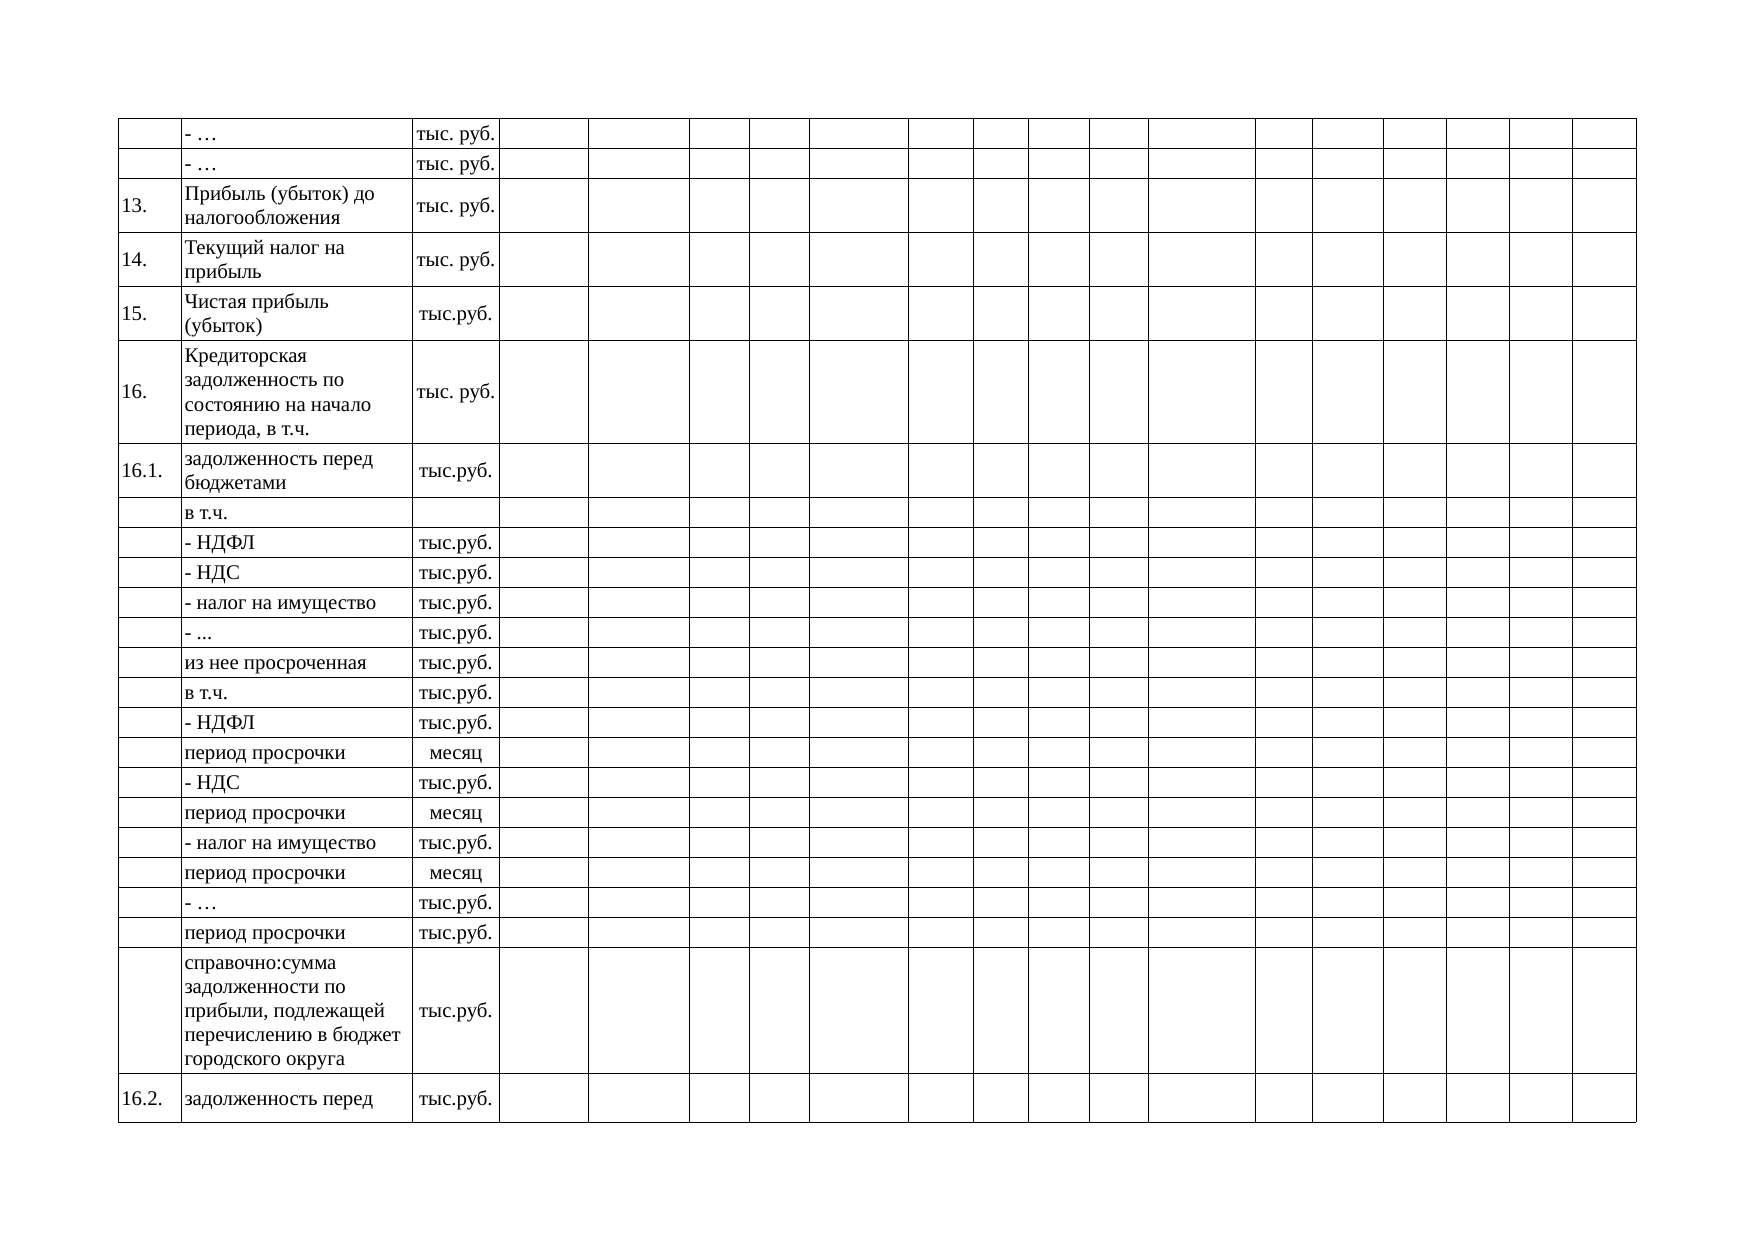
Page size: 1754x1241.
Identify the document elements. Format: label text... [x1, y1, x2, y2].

table_cell [1313, 119, 1383, 148]
table_cell [1256, 948, 1312, 1073]
table_cell [1029, 738, 1089, 767]
table_cell [690, 498, 749, 527]
table_cell [1256, 119, 1312, 148]
table_cell [1149, 888, 1255, 917]
table_cell - … [182, 888, 412, 917]
table_cell [690, 558, 749, 587]
table_cell справочно:сумма задолженности по прибыли, подлежащей перечислению в бюджет городского округа [182, 948, 412, 1073]
table_cell [119, 798, 181, 827]
table_cell [1090, 888, 1148, 917]
table_cell [1313, 888, 1383, 917]
table_cell [690, 444, 749, 497]
table_cell [750, 708, 809, 737]
table_cell тыс. руб. [413, 233, 499, 286]
table_cell [750, 588, 809, 617]
table_cell [1573, 528, 1636, 557]
table_cell 16. [119, 341, 181, 442]
table_cell месяц [413, 738, 499, 767]
table_cell 13. [119, 179, 181, 232]
table_cell [1090, 708, 1148, 737]
table_cell [974, 948, 1028, 1073]
table_cell [1384, 678, 1446, 707]
table_cell [1090, 498, 1148, 527]
table_cell [1090, 528, 1148, 557]
table_cell [690, 588, 749, 617]
table_cell 14. [119, 233, 181, 286]
table_cell [119, 678, 181, 707]
table_cell [1573, 498, 1636, 527]
table_cell [589, 119, 689, 148]
table_cell [500, 768, 588, 797]
table_cell Прибыль (убыток) до налогообложения [182, 179, 412, 232]
table_cell [1029, 444, 1089, 497]
table_cell [500, 1074, 588, 1122]
table_cell 16.2. [119, 1074, 181, 1122]
table_cell тыс. руб. [413, 179, 499, 232]
table_cell - … [182, 119, 412, 148]
table_cell [589, 149, 689, 178]
table_cell [1090, 738, 1148, 767]
table_cell - НДС [182, 768, 412, 797]
table_cell [589, 708, 689, 737]
table_cell [909, 678, 973, 707]
table_cell - НДФЛ [182, 708, 412, 737]
table_cell [810, 858, 908, 887]
table_cell [1090, 179, 1148, 232]
table_cell [1313, 233, 1383, 286]
table_cell [750, 179, 809, 232]
table_cell [119, 558, 181, 587]
table_cell [690, 528, 749, 557]
table_cell - … [182, 149, 412, 178]
table_cell [974, 888, 1028, 917]
table_cell [500, 798, 588, 827]
table_cell [810, 287, 908, 340]
table_cell [1573, 798, 1636, 827]
table_cell [1090, 858, 1148, 887]
table_cell [1313, 287, 1383, 340]
table_cell [500, 738, 588, 767]
table_cell [1149, 738, 1255, 767]
table_cell [690, 341, 749, 442]
table_cell [589, 798, 689, 827]
table_cell [500, 341, 588, 442]
table_cell [1510, 798, 1572, 827]
table_cell [750, 618, 809, 647]
table_cell [119, 498, 181, 527]
table_cell [1090, 558, 1148, 587]
table_cell [119, 588, 181, 617]
table_cell [1313, 528, 1383, 557]
table_cell [1149, 1074, 1255, 1122]
table_cell [750, 918, 809, 947]
table_cell [1313, 179, 1383, 232]
table_cell [1149, 341, 1255, 442]
table_cell [1256, 768, 1312, 797]
table_cell [690, 828, 749, 857]
table_cell [1090, 918, 1148, 947]
table_cell [1510, 119, 1572, 148]
table_cell [1384, 119, 1446, 148]
table_cell тыс.руб. [413, 888, 499, 917]
table_cell [119, 618, 181, 647]
table_cell [1029, 828, 1089, 857]
table_cell [1256, 528, 1312, 557]
table_cell [1573, 678, 1636, 707]
table_cell [1090, 341, 1148, 442]
table_cell [1313, 948, 1383, 1073]
table_cell тыс.руб. [413, 828, 499, 857]
table_cell [974, 768, 1028, 797]
table_cell [1510, 858, 1572, 887]
table_cell [589, 738, 689, 767]
table_cell [750, 287, 809, 340]
table_cell [1447, 179, 1509, 232]
table_cell [1256, 287, 1312, 340]
table_cell [1256, 498, 1312, 527]
table_cell [1256, 708, 1312, 737]
table_cell [500, 444, 588, 497]
table_cell [1447, 888, 1509, 917]
table_cell [810, 738, 908, 767]
table_cell [690, 287, 749, 340]
table_cell [1573, 588, 1636, 617]
table_cell [974, 918, 1028, 947]
table_cell [750, 948, 809, 1073]
table_cell [1510, 738, 1572, 767]
table_cell [589, 588, 689, 617]
table_cell тыс.руб. [413, 588, 499, 617]
table_cell [974, 179, 1028, 232]
table_cell [589, 888, 689, 917]
table_cell [810, 341, 908, 442]
table_cell [1313, 828, 1383, 857]
table_cell [810, 179, 908, 232]
table_cell тыс.руб. [413, 558, 499, 587]
table_cell [1447, 341, 1509, 442]
table_cell [589, 233, 689, 286]
table_cell [1256, 858, 1312, 887]
table_cell [1029, 768, 1089, 797]
table_cell [589, 918, 689, 947]
table_cell тыс. руб. [413, 341, 499, 442]
table_cell [500, 828, 588, 857]
table_cell [1313, 918, 1383, 947]
table_cell [1447, 588, 1509, 617]
table_cell Текущий налог на прибыль [182, 233, 412, 286]
table_cell [1090, 828, 1148, 857]
table_cell [1447, 948, 1509, 1073]
table_cell [1384, 768, 1446, 797]
table_cell [810, 678, 908, 707]
table_cell [909, 558, 973, 587]
table_cell [690, 708, 749, 737]
table_cell [1447, 233, 1509, 286]
table_cell [1384, 588, 1446, 617]
table_cell [690, 948, 749, 1073]
table_cell [810, 918, 908, 947]
table_cell [750, 233, 809, 286]
table_cell [1256, 618, 1312, 647]
table_cell [589, 948, 689, 1073]
table_cell задолженность перед [182, 1074, 412, 1122]
table_cell тыс.руб. [413, 618, 499, 647]
table_cell [1256, 341, 1312, 442]
table_cell [974, 149, 1028, 178]
table_cell [690, 149, 749, 178]
table_cell 15. [119, 287, 181, 340]
table_cell [690, 119, 749, 148]
table_cell [1090, 678, 1148, 707]
table_cell [1510, 233, 1572, 286]
table_cell [500, 948, 588, 1073]
table_cell тыс. руб. [413, 149, 499, 178]
table_cell [690, 1074, 749, 1122]
table_cell [1447, 444, 1509, 497]
table_cell [1447, 1074, 1509, 1122]
table_cell [1447, 287, 1509, 340]
table_cell [1573, 233, 1636, 286]
table_cell [1573, 149, 1636, 178]
table_cell [500, 119, 588, 148]
table_cell [1573, 888, 1636, 917]
table_cell период просрочки [182, 798, 412, 827]
table_cell [909, 1074, 973, 1122]
table_cell Чистая прибыль (убыток) [182, 287, 412, 340]
table_cell [1447, 918, 1509, 947]
table_cell [750, 858, 809, 887]
table_cell [810, 618, 908, 647]
table_cell [1090, 287, 1148, 340]
table_cell [750, 119, 809, 148]
table_cell [1090, 149, 1148, 178]
table_cell [750, 648, 809, 677]
table_cell [909, 918, 973, 947]
table_cell [1149, 618, 1255, 647]
table_cell [1447, 618, 1509, 647]
table_cell [1313, 678, 1383, 707]
table_cell [1090, 1074, 1148, 1122]
table_cell [1384, 888, 1446, 917]
table_cell [119, 119, 181, 148]
table_cell [690, 648, 749, 677]
table_cell [500, 233, 588, 286]
table_cell [1573, 738, 1636, 767]
table_cell [750, 528, 809, 557]
table_cell [1573, 918, 1636, 947]
table_cell [909, 287, 973, 340]
table_cell [1510, 558, 1572, 587]
table_cell [1149, 858, 1255, 887]
table_cell [810, 119, 908, 148]
table_cell [1573, 708, 1636, 737]
table_cell [1510, 179, 1572, 232]
table_cell [1029, 341, 1089, 442]
table_cell [1149, 528, 1255, 557]
table_cell [1510, 287, 1572, 340]
table_cell [1384, 149, 1446, 178]
table_cell [750, 678, 809, 707]
table_cell [974, 119, 1028, 148]
table_cell [1313, 858, 1383, 887]
table_cell [1149, 678, 1255, 707]
table_cell [1313, 498, 1383, 527]
table_cell [1573, 119, 1636, 148]
table_cell тыс.руб. [413, 918, 499, 947]
table_cell [500, 918, 588, 947]
table_cell [589, 648, 689, 677]
table_cell [1256, 828, 1312, 857]
table_cell [750, 828, 809, 857]
table_cell - НДФЛ [182, 528, 412, 557]
table_cell [1090, 119, 1148, 148]
table_cell [810, 444, 908, 497]
table_cell [500, 708, 588, 737]
table_cell [1149, 287, 1255, 340]
table_cell [1029, 119, 1089, 148]
table_cell [1313, 149, 1383, 178]
table_cell [500, 858, 588, 887]
table_cell [1029, 618, 1089, 647]
table_cell [1384, 858, 1446, 887]
table_cell [1029, 149, 1089, 178]
table_cell [810, 528, 908, 557]
table_cell [1384, 528, 1446, 557]
table_cell [909, 233, 973, 286]
table_cell [810, 888, 908, 917]
table_cell [690, 179, 749, 232]
table_cell [974, 708, 1028, 737]
table_cell [1149, 588, 1255, 617]
table_cell [909, 444, 973, 497]
table_cell [750, 149, 809, 178]
table_cell [1384, 828, 1446, 857]
table_cell - ... [182, 618, 412, 647]
table_cell [974, 498, 1028, 527]
table_cell [974, 798, 1028, 827]
table_cell [1573, 948, 1636, 1073]
table_cell [1573, 768, 1636, 797]
table_cell [1090, 768, 1148, 797]
table_cell [589, 858, 689, 887]
table_cell [589, 498, 689, 527]
table_cell [909, 528, 973, 557]
table_cell [1029, 287, 1089, 340]
table_cell период просрочки [182, 858, 412, 887]
table_cell [909, 798, 973, 827]
table_cell [974, 1074, 1028, 1122]
table_cell [909, 618, 973, 647]
table_cell [500, 287, 588, 340]
table_cell [1256, 648, 1312, 677]
table_cell [1149, 498, 1255, 527]
table_cell [1313, 588, 1383, 617]
table_cell [1447, 678, 1509, 707]
table_cell [1510, 708, 1572, 737]
table_cell [1573, 179, 1636, 232]
table_cell [1090, 444, 1148, 497]
table_cell [1313, 444, 1383, 497]
table_cell [974, 678, 1028, 707]
table_cell [1510, 678, 1572, 707]
table_cell [810, 233, 908, 286]
table_cell тыс.руб. [413, 444, 499, 497]
table_cell [909, 498, 973, 527]
table_cell [1149, 233, 1255, 286]
table_cell [810, 558, 908, 587]
table_cell тыс.руб. [413, 528, 499, 557]
table_cell [750, 768, 809, 797]
table_cell [750, 558, 809, 587]
table_cell [1510, 918, 1572, 947]
table_cell [909, 588, 973, 617]
table_cell [1384, 618, 1446, 647]
table_cell [1384, 648, 1446, 677]
table_cell тыс.руб. [413, 708, 499, 737]
table_cell тыс.руб. [413, 648, 499, 677]
table_cell [1029, 708, 1089, 737]
table_cell [1447, 858, 1509, 887]
table_cell [500, 558, 588, 587]
table_cell [1313, 798, 1383, 827]
table_cell [1384, 1074, 1446, 1122]
table_cell [810, 648, 908, 677]
table_cell [589, 618, 689, 647]
table_cell [1090, 588, 1148, 617]
table_cell [1384, 341, 1446, 442]
table_cell [1149, 708, 1255, 737]
table_cell [1447, 828, 1509, 857]
table_cell [1149, 558, 1255, 587]
table_cell [909, 648, 973, 677]
table_cell [690, 798, 749, 827]
table_cell [119, 918, 181, 947]
table_cell [500, 648, 588, 677]
table_cell [1313, 341, 1383, 442]
table_cell [810, 798, 908, 827]
table_cell [974, 858, 1028, 887]
table_cell [1384, 558, 1446, 587]
table_cell [1029, 798, 1089, 827]
table_cell [1384, 233, 1446, 286]
table_cell [500, 179, 588, 232]
table_cell [1384, 918, 1446, 947]
table_cell [1447, 119, 1509, 148]
table_cell тыс.руб. [413, 1074, 499, 1122]
table_cell - налог на имущество [182, 588, 412, 617]
table_cell [909, 341, 973, 442]
table_cell [1384, 708, 1446, 737]
table_cell [1256, 738, 1312, 767]
table_cell [1149, 798, 1255, 827]
table_cell [974, 528, 1028, 557]
table_cell [810, 708, 908, 737]
table_cell [1510, 768, 1572, 797]
table_cell [1256, 798, 1312, 827]
table_cell 16.1. [119, 444, 181, 497]
table_cell [810, 768, 908, 797]
table_cell [500, 618, 588, 647]
table_cell в т.ч. [182, 498, 412, 527]
table_cell [413, 498, 499, 527]
table_cell [1149, 149, 1255, 178]
table_cell [1029, 918, 1089, 947]
table_cell [810, 828, 908, 857]
table_cell [1573, 1074, 1636, 1122]
table_cell [1256, 888, 1312, 917]
table_cell [1510, 888, 1572, 917]
table_cell [1090, 648, 1148, 677]
table_cell [909, 708, 973, 737]
table_cell [909, 149, 973, 178]
table_cell [750, 341, 809, 442]
table_cell месяц [413, 858, 499, 887]
table_cell [1384, 738, 1446, 767]
table_cell [1573, 341, 1636, 442]
table_cell [1090, 233, 1148, 286]
table_cell [500, 888, 588, 917]
table_cell [1256, 588, 1312, 617]
table_cell [500, 149, 588, 178]
table_cell [119, 828, 181, 857]
table_cell [589, 528, 689, 557]
table_cell [1256, 149, 1312, 178]
table_cell [1510, 444, 1572, 497]
table_cell [909, 119, 973, 148]
table_cell [1029, 558, 1089, 587]
table_cell [1384, 444, 1446, 497]
table_cell [909, 179, 973, 232]
table_cell [1384, 287, 1446, 340]
table_cell тыс.руб. [413, 948, 499, 1073]
table_cell [1573, 558, 1636, 587]
table_cell [1029, 648, 1089, 677]
table_cell [974, 341, 1028, 442]
table_cell [909, 738, 973, 767]
table_cell [690, 618, 749, 647]
table_cell [690, 738, 749, 767]
table_cell [1256, 233, 1312, 286]
table_cell [1149, 918, 1255, 947]
table_cell [589, 179, 689, 232]
table_cell [119, 858, 181, 887]
table_cell [909, 828, 973, 857]
table_cell [1384, 798, 1446, 827]
table_cell [1313, 708, 1383, 737]
table_cell [750, 498, 809, 527]
table_cell [974, 287, 1028, 340]
table_cell [1384, 948, 1446, 1073]
table_cell - налог на имущество [182, 828, 412, 857]
table_cell [119, 948, 181, 1073]
table_cell [810, 948, 908, 1073]
table_cell [589, 1074, 689, 1122]
table_cell [1313, 648, 1383, 677]
table_cell [1313, 768, 1383, 797]
table_cell [119, 738, 181, 767]
table_cell Кредиторская задолженность по состоянию на начало периода, в т.ч. [182, 341, 412, 442]
table_cell [1510, 948, 1572, 1073]
table_cell [974, 738, 1028, 767]
table_cell из нее просроченная [182, 648, 412, 677]
table_cell [1090, 618, 1148, 647]
table_cell [589, 341, 689, 442]
table_cell [1313, 618, 1383, 647]
table_cell [1029, 678, 1089, 707]
table_cell [974, 828, 1028, 857]
table_cell [909, 858, 973, 887]
table_cell [119, 888, 181, 917]
table_cell [1256, 179, 1312, 232]
table_cell [1313, 1074, 1383, 1122]
table_cell [1149, 948, 1255, 1073]
table_cell [690, 888, 749, 917]
table_cell [974, 444, 1028, 497]
table_cell [119, 708, 181, 737]
table_cell [1029, 498, 1089, 527]
table_cell [1573, 648, 1636, 677]
table_cell [1090, 948, 1148, 1073]
table_cell [119, 768, 181, 797]
table_cell [1510, 828, 1572, 857]
table_cell [1573, 618, 1636, 647]
table_cell [1510, 498, 1572, 527]
table_cell [810, 498, 908, 527]
table_cell период просрочки [182, 918, 412, 947]
table_cell в т.ч. [182, 678, 412, 707]
table_cell [1573, 444, 1636, 497]
table_cell [1256, 1074, 1312, 1122]
table_cell [1029, 1074, 1089, 1122]
table_cell тыс.руб. [413, 768, 499, 797]
table_cell - НДС [182, 558, 412, 587]
table_cell [1313, 558, 1383, 587]
table_cell [974, 588, 1028, 617]
table_cell [1510, 1074, 1572, 1122]
table_cell [1447, 768, 1509, 797]
table_cell [500, 678, 588, 707]
table_cell задолженность перед бюджетами [182, 444, 412, 497]
table_cell [750, 738, 809, 767]
table_cell [1510, 528, 1572, 557]
table_cell [1510, 618, 1572, 647]
table_cell [1447, 798, 1509, 827]
table_cell [909, 948, 973, 1073]
table_cell [810, 1074, 908, 1122]
table_cell [1090, 798, 1148, 827]
table_cell [589, 828, 689, 857]
table_cell [1256, 444, 1312, 497]
table_cell [500, 498, 588, 527]
table_cell [1447, 558, 1509, 587]
table_cell [1384, 179, 1446, 232]
table_cell [750, 798, 809, 827]
table_cell [1447, 648, 1509, 677]
table_cell [589, 558, 689, 587]
table_cell [690, 858, 749, 887]
table_cell [750, 444, 809, 497]
table_cell [1447, 708, 1509, 737]
table_cell [119, 528, 181, 557]
table_cell [1029, 528, 1089, 557]
table_cell тыс. руб. [413, 119, 499, 148]
table_cell [1149, 444, 1255, 497]
table_cell [1149, 179, 1255, 232]
table_cell [750, 1074, 809, 1122]
table_cell месяц [413, 798, 499, 827]
table_cell [690, 678, 749, 707]
table_cell [589, 768, 689, 797]
table_cell [589, 287, 689, 340]
table_cell [1447, 498, 1509, 527]
table_cell [690, 233, 749, 286]
table_cell [909, 888, 973, 917]
table_cell [974, 648, 1028, 677]
table_cell [119, 648, 181, 677]
table_cell [1149, 768, 1255, 797]
table_cell [500, 588, 588, 617]
table_cell [1573, 287, 1636, 340]
table_cell [1447, 149, 1509, 178]
table_cell [974, 233, 1028, 286]
table_cell [1149, 648, 1255, 677]
table_cell [1510, 648, 1572, 677]
table_cell тыс.руб. [413, 287, 499, 340]
table_cell [810, 149, 908, 178]
table_cell [589, 444, 689, 497]
table_cell [1029, 233, 1089, 286]
table_cell тыс.руб. [413, 678, 499, 707]
table_cell [1447, 738, 1509, 767]
table_cell [974, 618, 1028, 647]
table_cell [810, 588, 908, 617]
table_cell [1149, 828, 1255, 857]
table_cell [750, 888, 809, 917]
table_cell [1510, 588, 1572, 617]
table_cell [1256, 678, 1312, 707]
table_cell [1256, 558, 1312, 587]
table_cell [589, 678, 689, 707]
table_cell [1029, 858, 1089, 887]
table_cell [909, 768, 973, 797]
table_cell [1256, 918, 1312, 947]
table_cell [500, 528, 588, 557]
table_cell [1149, 119, 1255, 148]
table_cell [1029, 948, 1089, 1073]
table_cell [1573, 828, 1636, 857]
table_cell [1384, 498, 1446, 527]
table_cell [1510, 149, 1572, 178]
table_cell период просрочки [182, 738, 412, 767]
table_cell [1447, 528, 1509, 557]
table_cell [1510, 341, 1572, 442]
table_cell [1029, 179, 1089, 232]
table_cell [1029, 888, 1089, 917]
table_cell [1029, 588, 1089, 617]
table_cell [1573, 858, 1636, 887]
table_cell [974, 558, 1028, 587]
table_cell [690, 918, 749, 947]
table_cell [119, 149, 181, 178]
table_cell [1313, 738, 1383, 767]
table_cell [690, 768, 749, 797]
